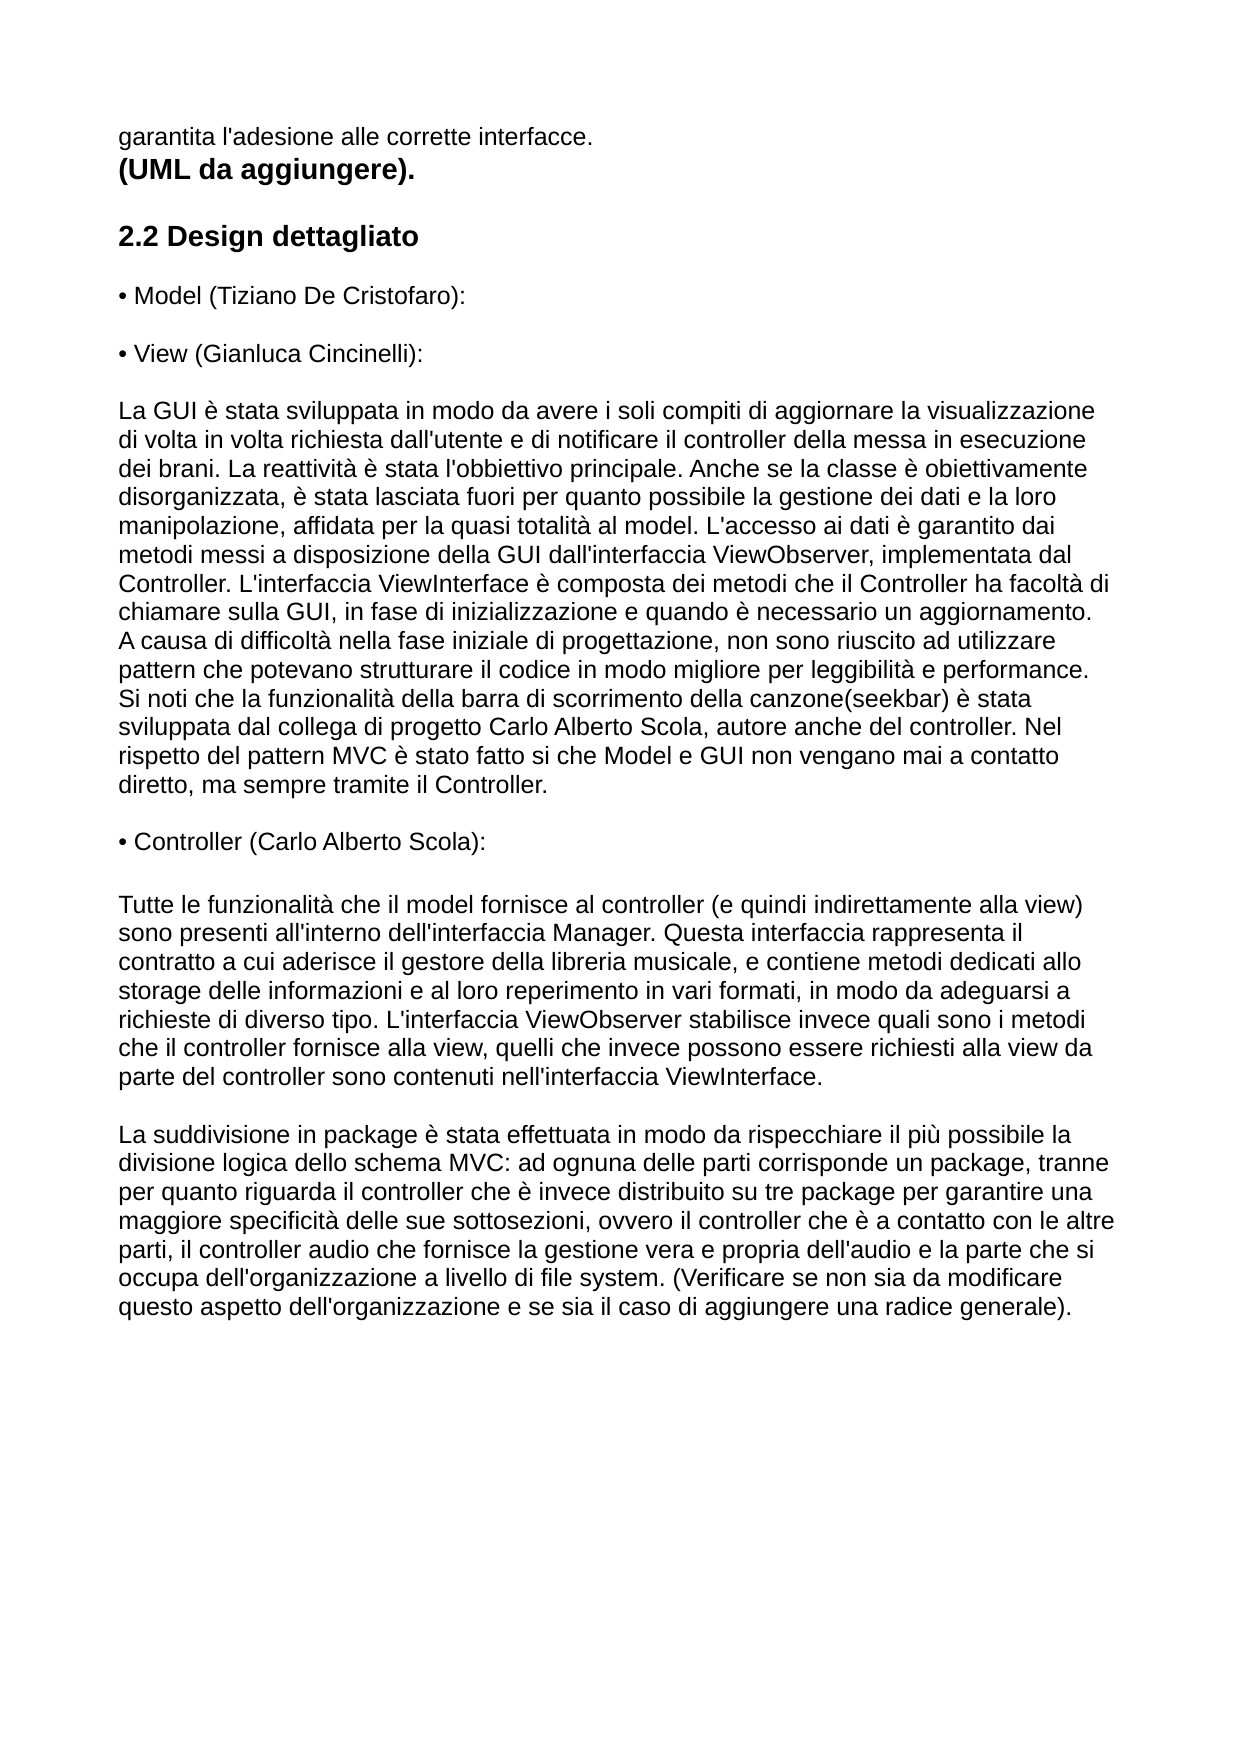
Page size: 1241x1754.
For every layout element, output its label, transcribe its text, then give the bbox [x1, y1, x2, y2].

text (UML da aggiungere). [118, 152, 1122, 185]
text Si noti che la funzionalità della barra di scorrimento della canzone(seekbar) è stata sviluppata dal collega di progetto Carlo Alberto Scola, autore anche del controller. Nel rispetto del pattern MVC è stato fatto si che Model e GUI non vengano mai a contatto diretto, ma sempre tramite il Controller. [118, 683, 1122, 798]
text • Controller (Carlo Alberto Scola): [118, 827, 1122, 856]
text A causa di difficoltà nella fase iniziale di progettazione, non sono riuscito ad utilizzare pattern che potevano strutturare il codice in modo migliore per leggibilità e performance. [118, 626, 1122, 683]
text • View (Gianluca Cincinelli): [118, 338, 1122, 367]
text • Model (Tiziano De Cristofaro): [118, 281, 1122, 310]
text 2.2 Design dettagliato [118, 219, 1122, 252]
text La suddivisione in package è stata effettuata in modo da rispecchiare il più possibile la divisione logica dello schema MVC: ad ognuna delle parti corrisponde un package, tranne per quanto riguarda il controller che è invece distribuito su tre package per garantire una maggiore specificità delle sue sottosezioni, ovvero il controller che è a contatto con le altre parti, il controller audio che fornisce la gestione vera e propria dell'audio e la parte che si occupa dell'organizzazione a livello di file system. (Verificare se non sia da modificare questo aspetto dell'organizzazione e se sia il caso di aggiungere una radice generale). [118, 1119, 1122, 1321]
text La GUI è stata sviluppata in modo da avere i soli compiti di aggiornare la visualizzazione di volta in volta richiesta dall'utente e di notificare il controller della messa in esecuzione dei brani. La reattività è stata l'obbiettivo principale. Anche se la classe è obiettivamente disorganizzata, è stata lasciata fuori per quanto possibile la gestione dei dati e la loro manipolazione, affidata per la quasi totalità al model. L'accesso ai dati è garantito dai metodi messi a disposizione della GUI dall'interfaccia ViewObserver, implementata dal Controller. L'interfaccia ViewInterface è composta dei metodi che il Controller ha facoltà di chiamare sulla GUI, in fase di inizializzazione e quando è necessario un aggiornamento. [118, 396, 1122, 626]
text garantita l'adesione alle corrette interfacce. [118, 118, 1122, 152]
text Tutte le funzionalità che il model fornisce al controller (e quindi indirettamente alla view) sono presenti all'interno dell'interfaccia Manager. Questa interfaccia rappresenta il contratto a cui aderisce il gestore della libreria musicale, e contiene metodi dedicati allo storage delle informazioni e al loro reperimento in vari formati, in modo da adeguarsi a richieste di diverso tipo. L'interfaccia ViewObserver stabilisce invece quali sono i metodi che il controller fornisce alla view, quelli che invece possono essere richiesti alla view da parte del controller sono contenuti nell'interfaccia ViewInterface. [118, 889, 1122, 1091]
